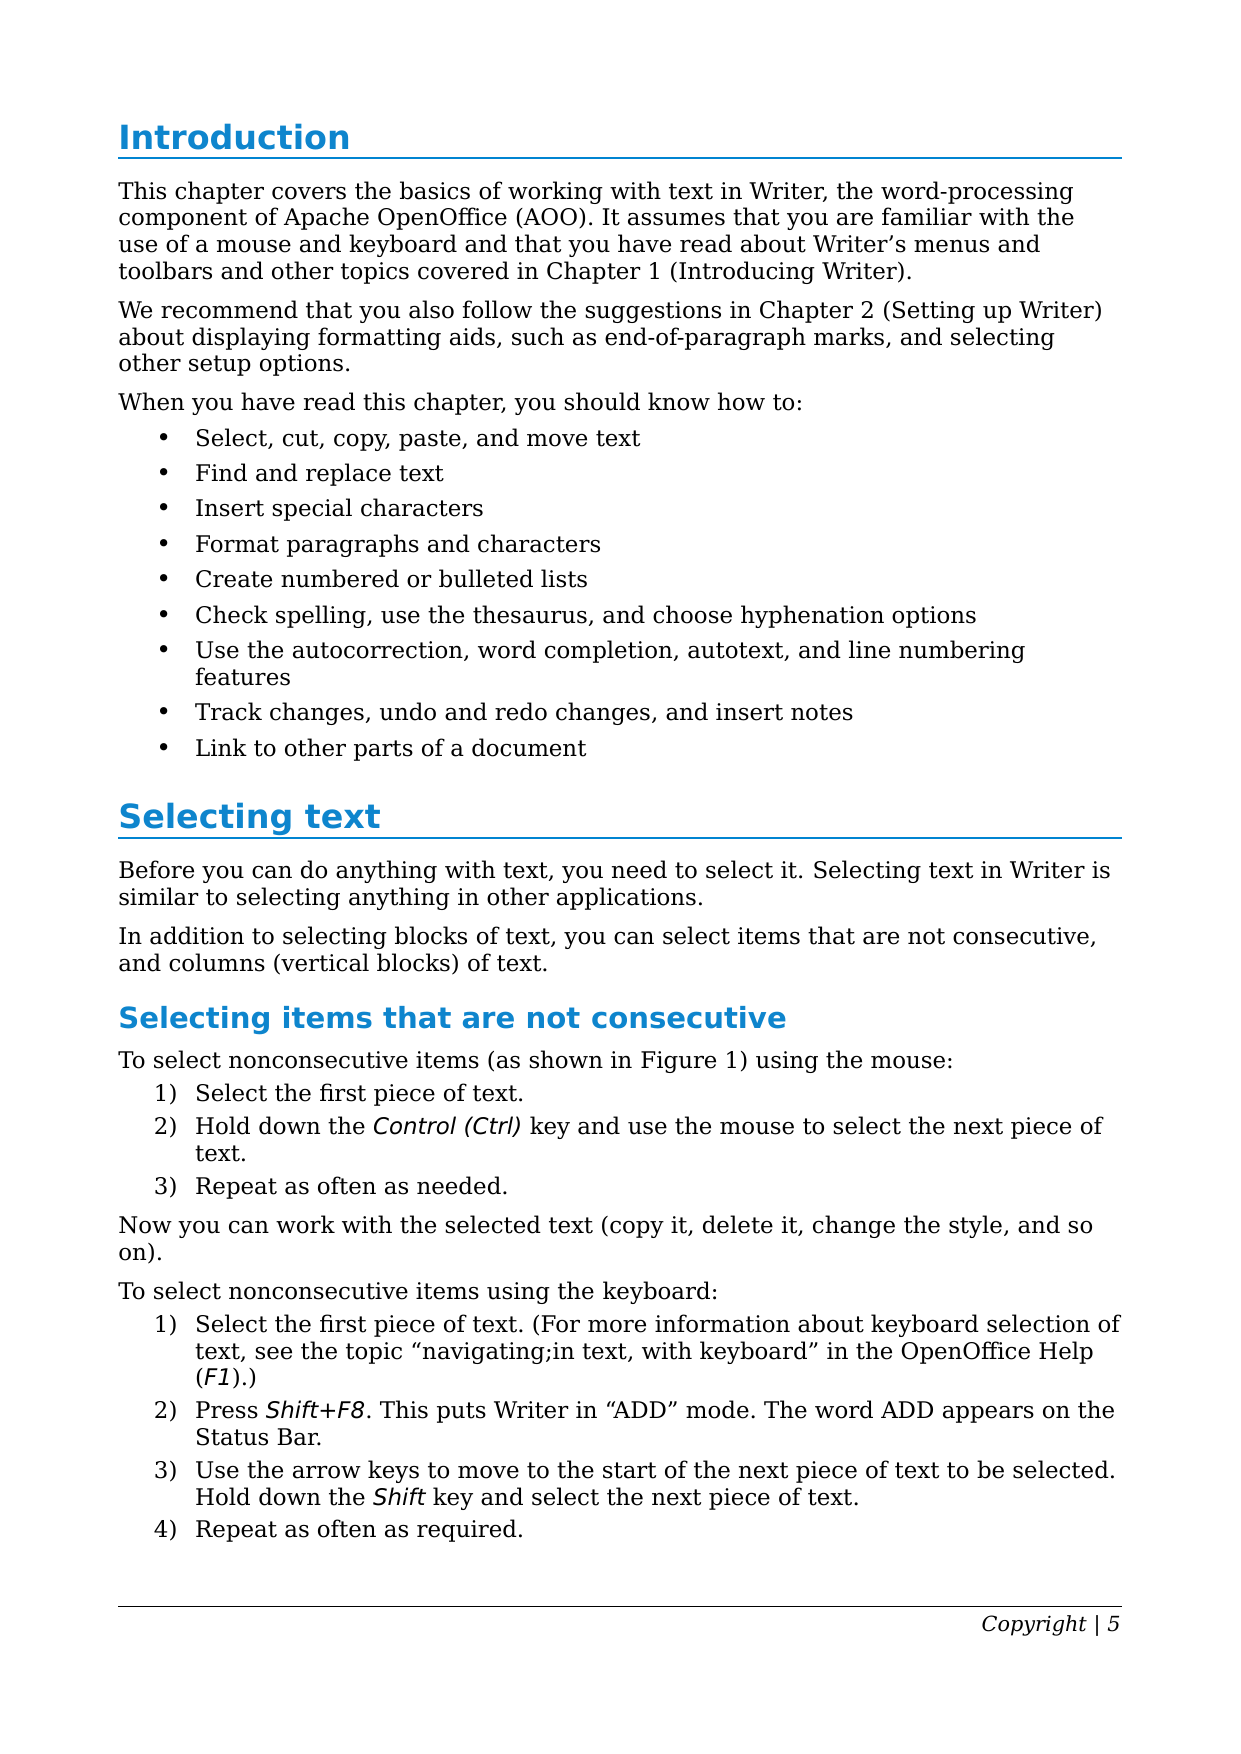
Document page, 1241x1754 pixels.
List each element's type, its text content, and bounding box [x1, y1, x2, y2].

list Select, cut, copy, paste, and move text [156, 423, 1122, 452]
list Repeat as often as needed. [177, 1173, 1122, 1200]
subtitle Selecting items that are not consecutive [118, 1001, 1122, 1035]
list When you have read this chapter, you should know how to: [118, 389, 1122, 416]
text Now you can work with the selected text (copy it, delete it, change the style, and so on). [118, 1212, 1122, 1266]
list Track changes, undo and redo changes, and insert notes [156, 697, 1122, 726]
list Press Shift+F8. This puts Writer in “ADD” mode. The word ADD appears on the Status Bar. [177, 1397, 1122, 1451]
list Hold down the Control (Ctrl) key and use the mouse to select the next piece of text. [177, 1113, 1122, 1167]
text This chapter covers the basics of working with text in Writer, the word-processing component of Apache OpenOffice (AOO). It assumes that you are familiar with the use of a mouse and keyboard and that you have read about Writer’s menus and toolbars and other topics covered in Chapter 1 (Introducing Writer). [118, 178, 1122, 284]
list Find and replace text [156, 458, 1122, 487]
list Use the arrow keys to move to the start of the next piece of text to be selected. Hold down the Shift key and select the next piece of text. [177, 1457, 1122, 1510]
list Select the first piece of text. (For more information about keyboard selection of text, see the topic “navigating;in text, with keyboard” in the OpenOffice Help (F1).) [177, 1311, 1122, 1391]
list To select nonconsecutive items (as shown in Figure 1) using the mouse: [118, 1047, 1122, 1074]
list Use the autocorrection, word completion, autotext, and line numbering features [156, 635, 1122, 691]
list Repeat as often as required. [177, 1517, 1122, 1543]
list Create numbered or bulleted lists [156, 564, 1122, 593]
subtitle Selecting text [118, 798, 1122, 837]
text Before you can do anything with text, you need to select it. Selecting text in Writer is similar to selecting anything in other applications. [118, 858, 1122, 911]
list Link to other parts of a document [156, 733, 1122, 762]
list Check spelling, use the thesaurus, and choose hyphenation options [156, 600, 1122, 629]
list Format paragraphs and characters [156, 529, 1122, 558]
list To select nonconsecutive items using the keyboard: [118, 1278, 1122, 1305]
subtitle Introduction [118, 118, 1122, 157]
text In addition to selecting blocks of text, you can select items that are not consecutive, and columns (vertical blocks) of text. [118, 923, 1122, 977]
list Insert special characters [156, 493, 1122, 523]
text We recommend that you also follow the suggestions in Chapter 2 (Setting up Writer) about displaying formatting aids, such as end-of-paragraph marks, and selecting other setup options. [118, 297, 1122, 377]
list Select the first piece of text. [177, 1081, 1122, 1107]
